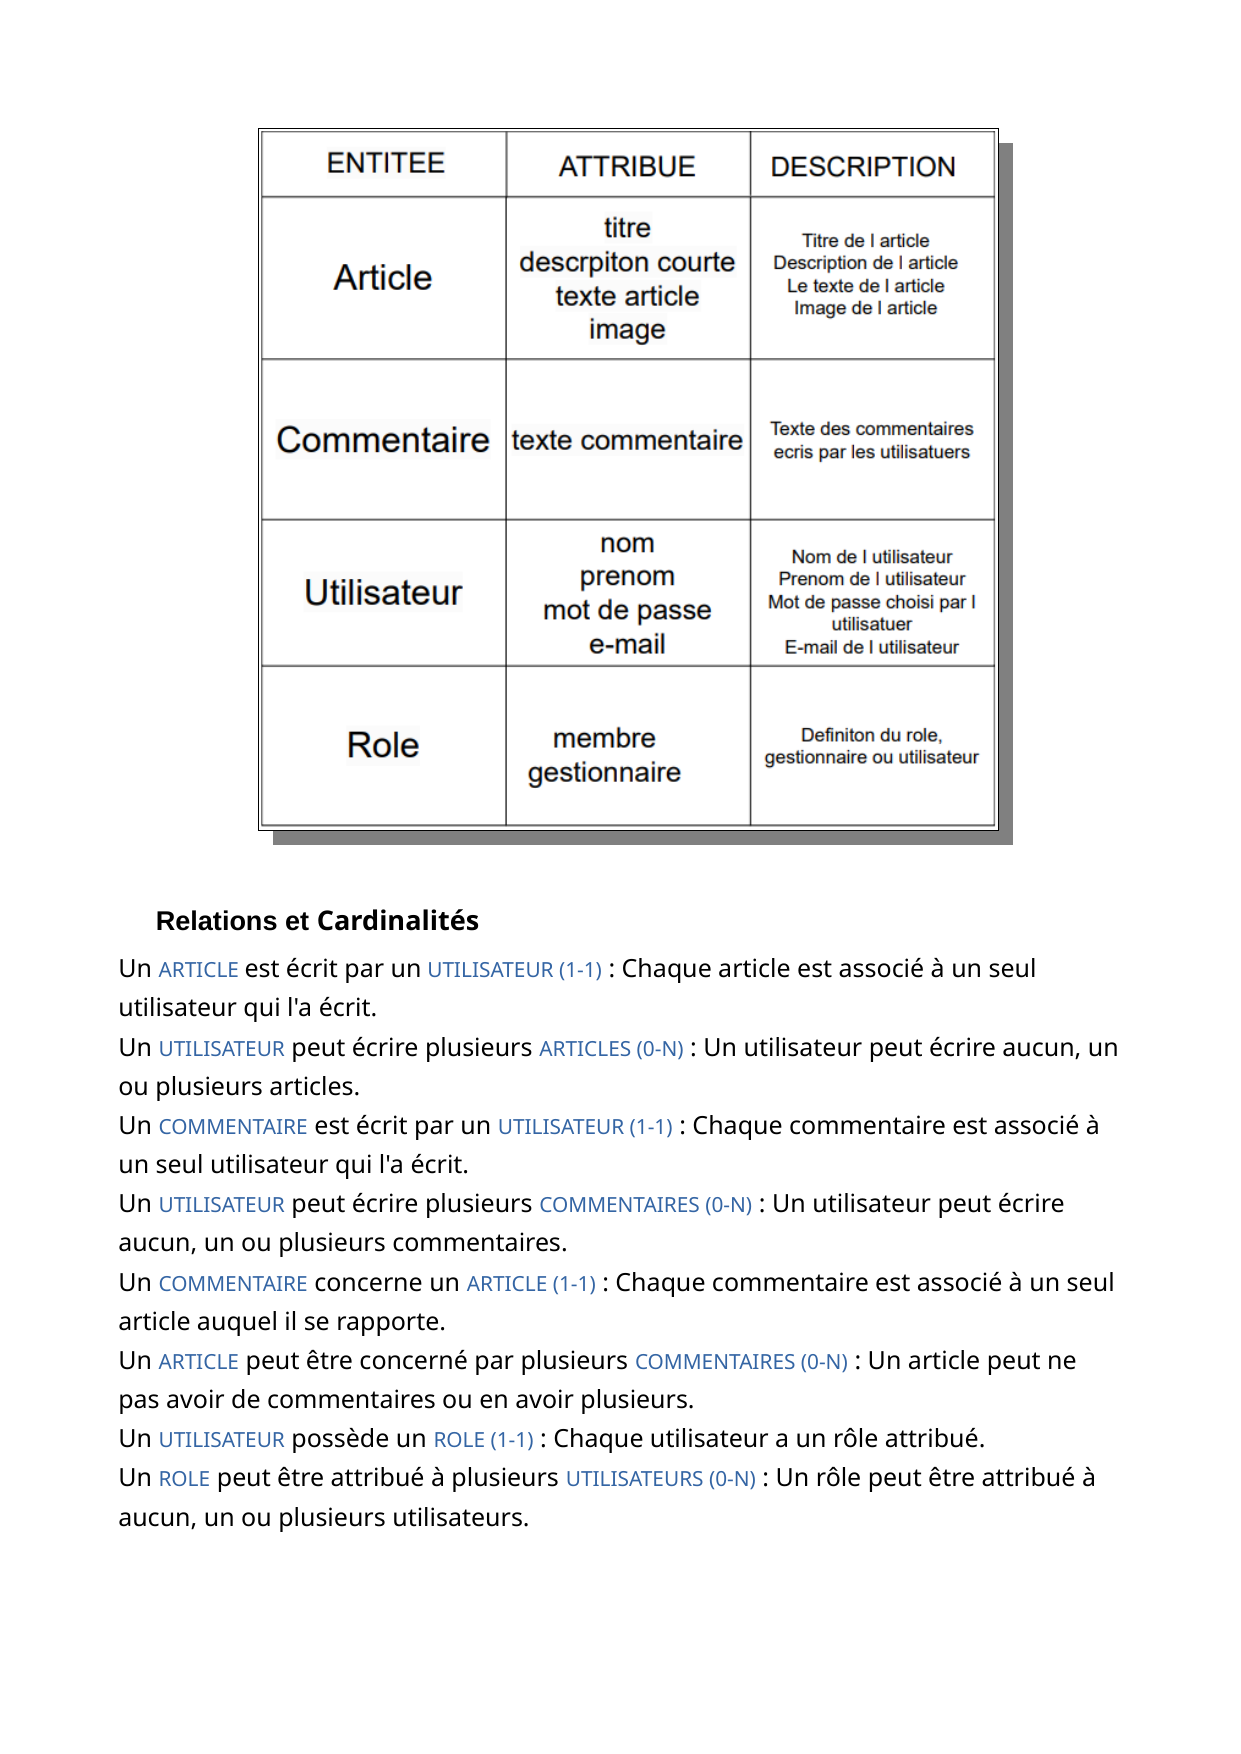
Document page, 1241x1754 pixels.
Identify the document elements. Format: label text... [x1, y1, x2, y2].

text Un ARTICLE est écrit par un UTILISATEUR (1-1) : Chaque article est associé à un seul utilisateur qui l'a écrit. Un UTILISATEUR peut écrire plusieurs ARTICLES (0-N) : Un utilisateur peut écrire aucun, un ou plusieurs articles. Un COMMENTAIRE est écrit par un UTILISATEUR (1-1) : Chaque commentaire est associé à un seul utilisateur qui l'a écrit. Un UTILISATEUR peut écrire plusieurs COMMENTAIRES (0-N) : Un utilisateur peut écrire aucun, un ou plusieurs commentaires. Un COMMENTAIRE concerne un ARTICLE (1-1) : Chaque commentaire est associé à un seul article auquel il se rapporte. Un ARTICLE peut être concerné par plusieurs COMMENTAIRES (0-N) : Un article peut ne pas avoir de commentaires ou en avoir plusieurs. Un UTILISATEUR possède un ROLE (1-1) : Chaque utilisateur a un rôle attribué. Un ROLE peut être attribué à plusieurs UTILISATEURS (0-N) : Un rôle peut être attribué à aucun, un ou plusieurs utilisateurs. [118, 951, 1122, 1533]
picture [261, 131, 996, 827]
subtitle Relations et Cardinalités [156, 901, 1122, 938]
